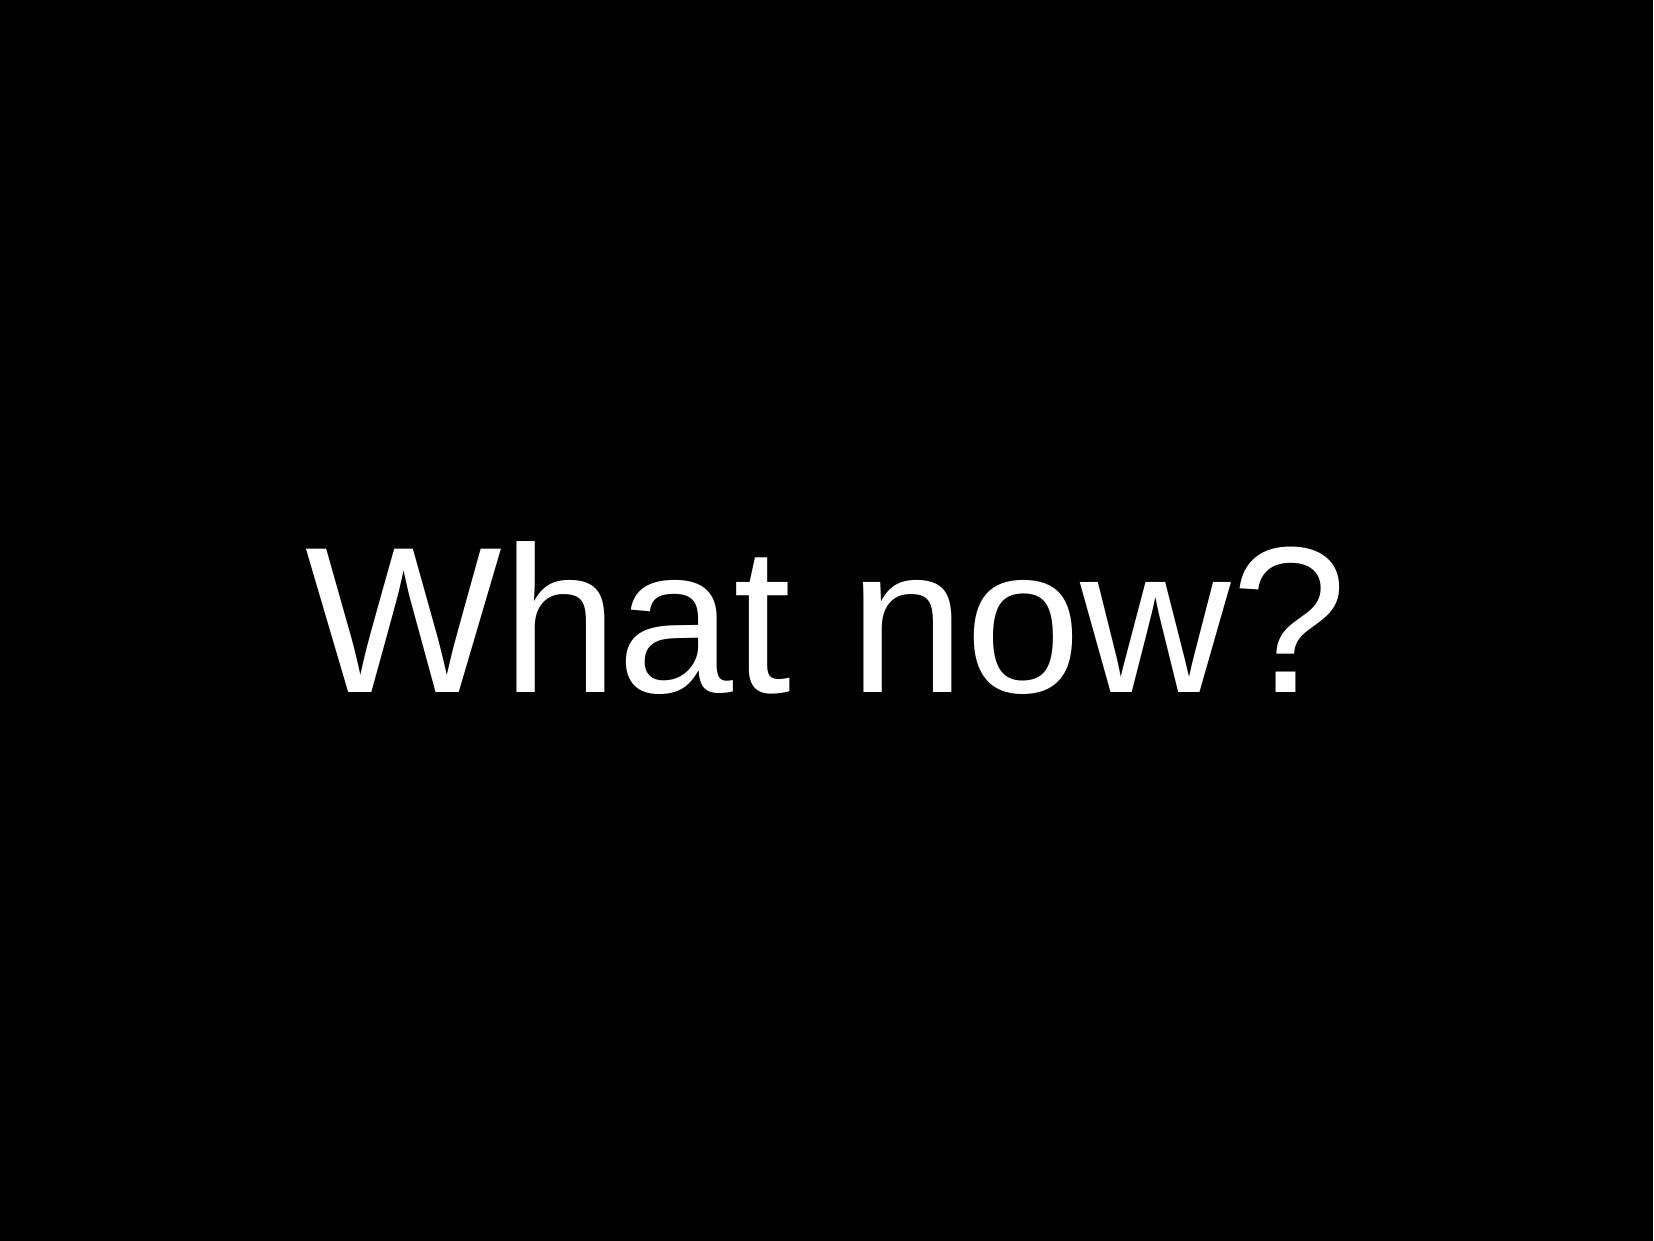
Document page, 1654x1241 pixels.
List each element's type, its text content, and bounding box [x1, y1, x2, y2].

title What now? [82, 101, 1571, 1140]
